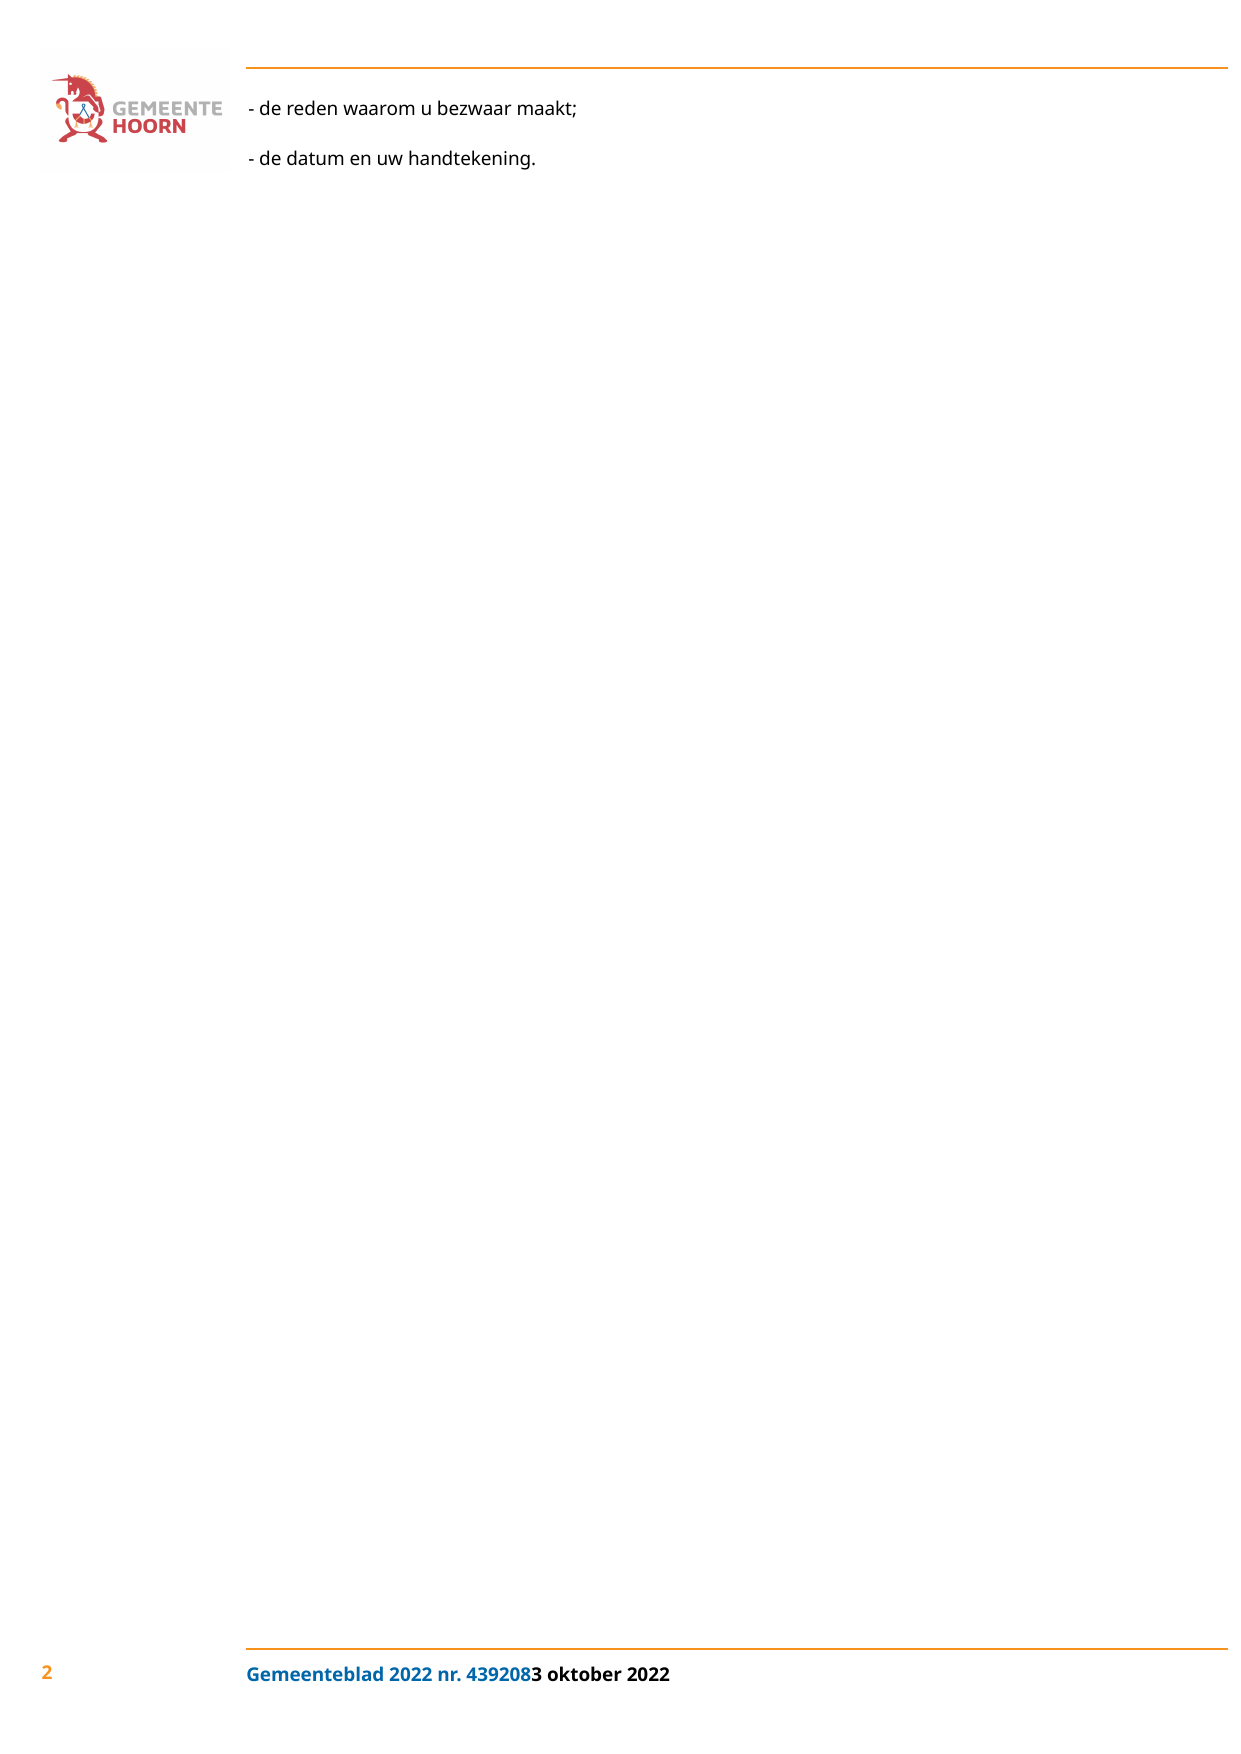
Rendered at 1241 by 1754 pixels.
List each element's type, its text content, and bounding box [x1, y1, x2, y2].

text - de datum en uw handtekening. [248, 145, 1152, 171]
text - de reden waarom u bezwaar maakt; [248, 95, 1152, 121]
picture [41, 47, 231, 172]
